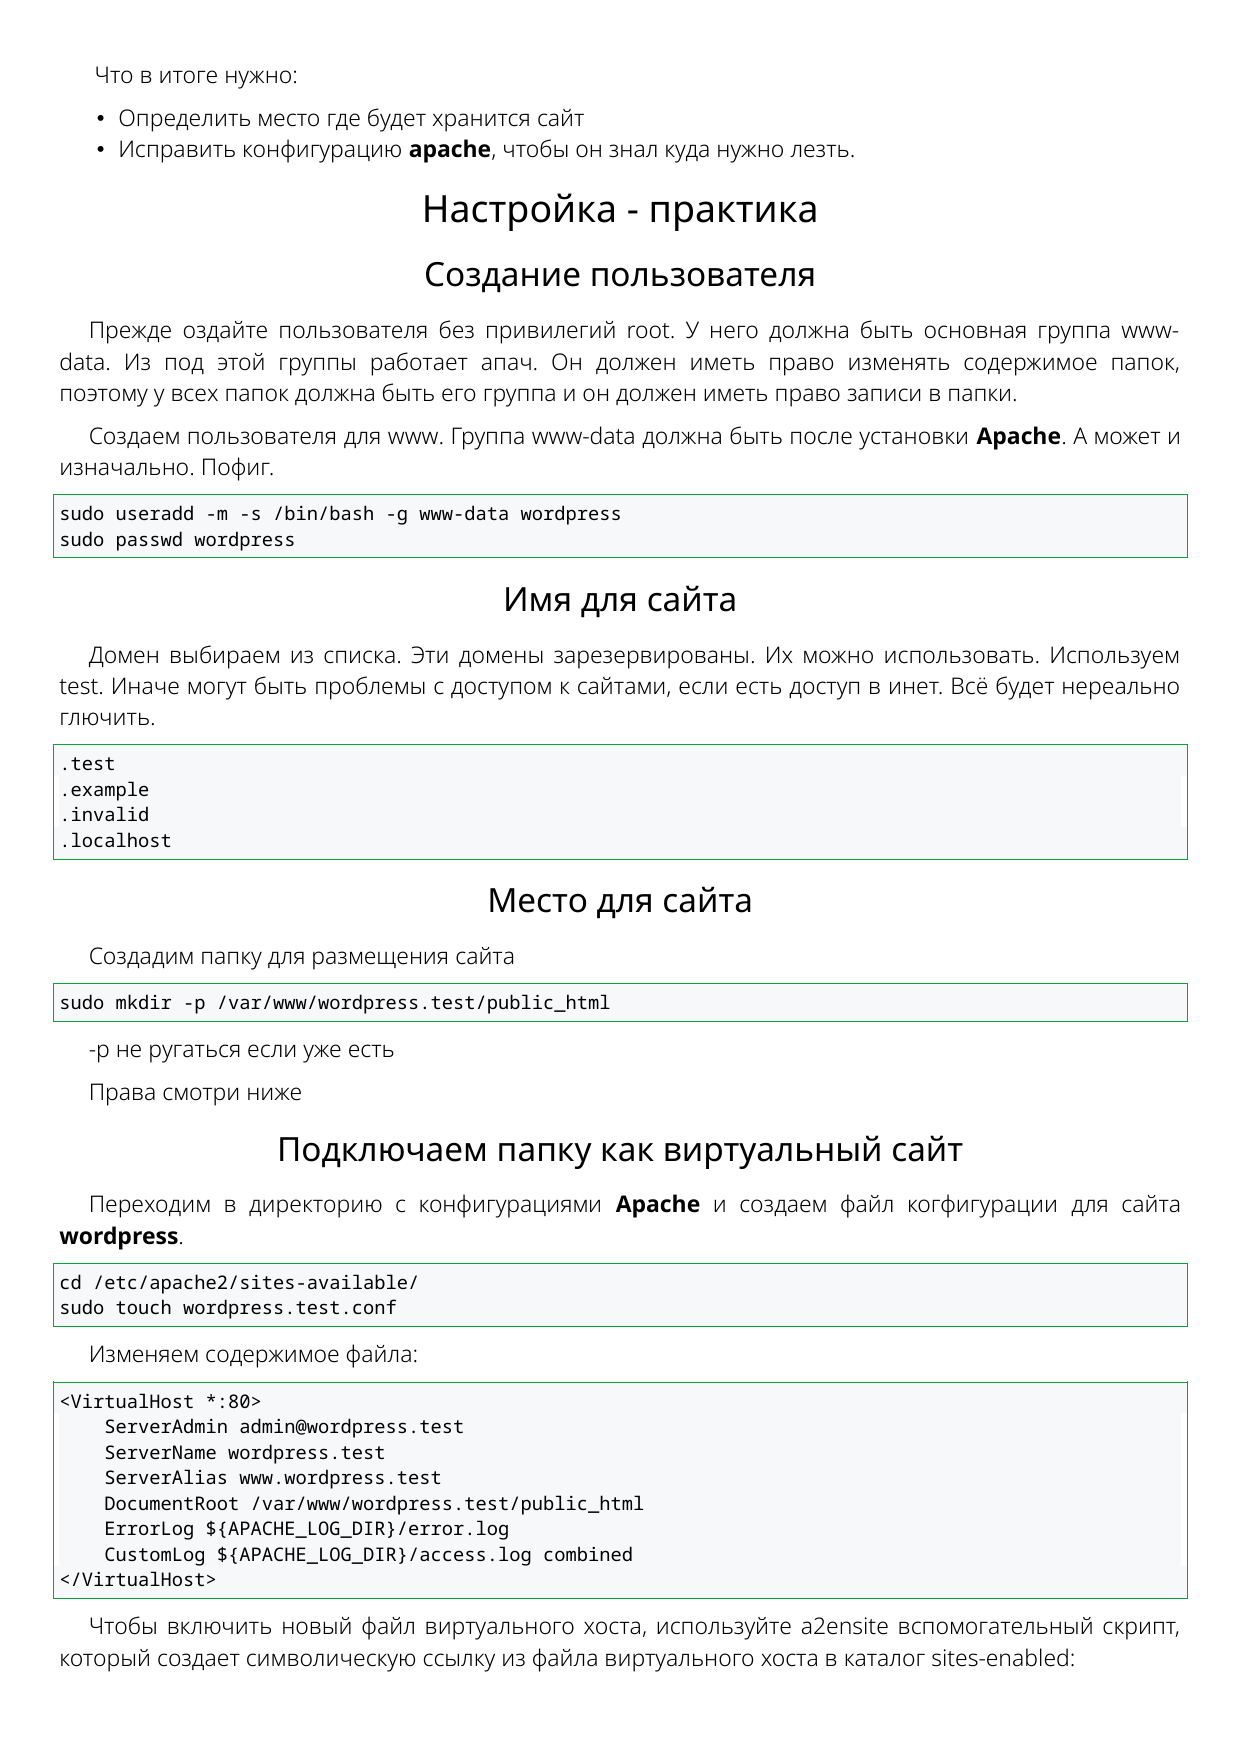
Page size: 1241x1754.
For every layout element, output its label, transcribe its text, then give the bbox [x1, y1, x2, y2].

text sudo touch wordpress.test.conf [54, 1288, 1187, 1326]
text sudo mkdir -p /var/www/wordpress.test/public_html [54, 984, 1187, 1021]
text Домен выбираем из списка. Эти домены зарезервированы. Их можно использовать. Используем test. Иначе могут быть проблемы с доступом к сайтами, если есть доступ в инет. Всё будет нереально глючить. [59, 639, 1181, 732]
list Исправить конфигурацию apache, чтобы он знал куда нужно лезть. [97, 133, 1181, 164]
text cd /etc/apache2/sites-available/ [54, 1264, 1187, 1288]
text sudo useradd -m -s /bin/bash -g www-data wordpress [54, 495, 1187, 519]
text Прежде оздайте пользователя без привилегий root. У него должна быть основная группа www-data. Из под этой группы работает апач. Он должен иметь право изменять содержимое папок, поэтому у всех папок должна быть его группа и он должен иметь право записи в папки. [59, 314, 1181, 408]
text Что в итоге нужно: [59, 59, 1181, 90]
text .example [59, 776, 1181, 802]
text Права смотри ниже [59, 1076, 1181, 1108]
text DocumentRoot /var/www/wordpress.test/public_html [59, 1490, 1181, 1516]
text -p не ругаться если уже есть [59, 1033, 1181, 1064]
text sudo passwd wordpress [54, 519, 1187, 557]
text Переходим в директорию с конфигурациями Apache и создаем файл когфигурации для сайта wordpress. [59, 1188, 1181, 1251]
text .localhost [54, 821, 1187, 859]
text Изменяем содержимое файла: [59, 1338, 1181, 1370]
subtitle Настройка - практика [59, 182, 1181, 233]
subtitle Подключаем папку как виртуальный сайт [59, 1125, 1181, 1171]
text .invalid [59, 802, 1181, 821]
text Создаем пользователя для www. Группа www-data должна быть после установки Apache. А может и изначально. Пофиг. [59, 420, 1181, 482]
text </VirtualHost> [54, 1560, 1187, 1598]
text ServerAdmin admin@wordpress.test [59, 1413, 1181, 1439]
text <VirtualHost *:80> [54, 1383, 1187, 1413]
subtitle Создание пользователя [59, 251, 1181, 296]
subtitle Имя для сайта [59, 576, 1181, 621]
text CustomLog ${APACHE_LOG_DIR}/access.log combined [59, 1541, 1181, 1560]
text .test [54, 745, 1187, 776]
text Чтобы включить новый файл виртуального хоста, используйте a2ensite вспомогательный скрипт, который создает символическую ссылку из файла виртуального хоста в каталог sites-enabled: [59, 1610, 1181, 1673]
text ServerName wordpress.test [59, 1439, 1181, 1464]
text ServerAlias www.wordpress.test [59, 1464, 1181, 1490]
subtitle Место для сайта [59, 877, 1181, 922]
text Создадим папку для размещения сайта [59, 940, 1181, 971]
list Определить место где будет хранится сайт [97, 102, 1181, 133]
text ErrorLog ${APACHE_LOG_DIR}/error.log [59, 1516, 1181, 1541]
